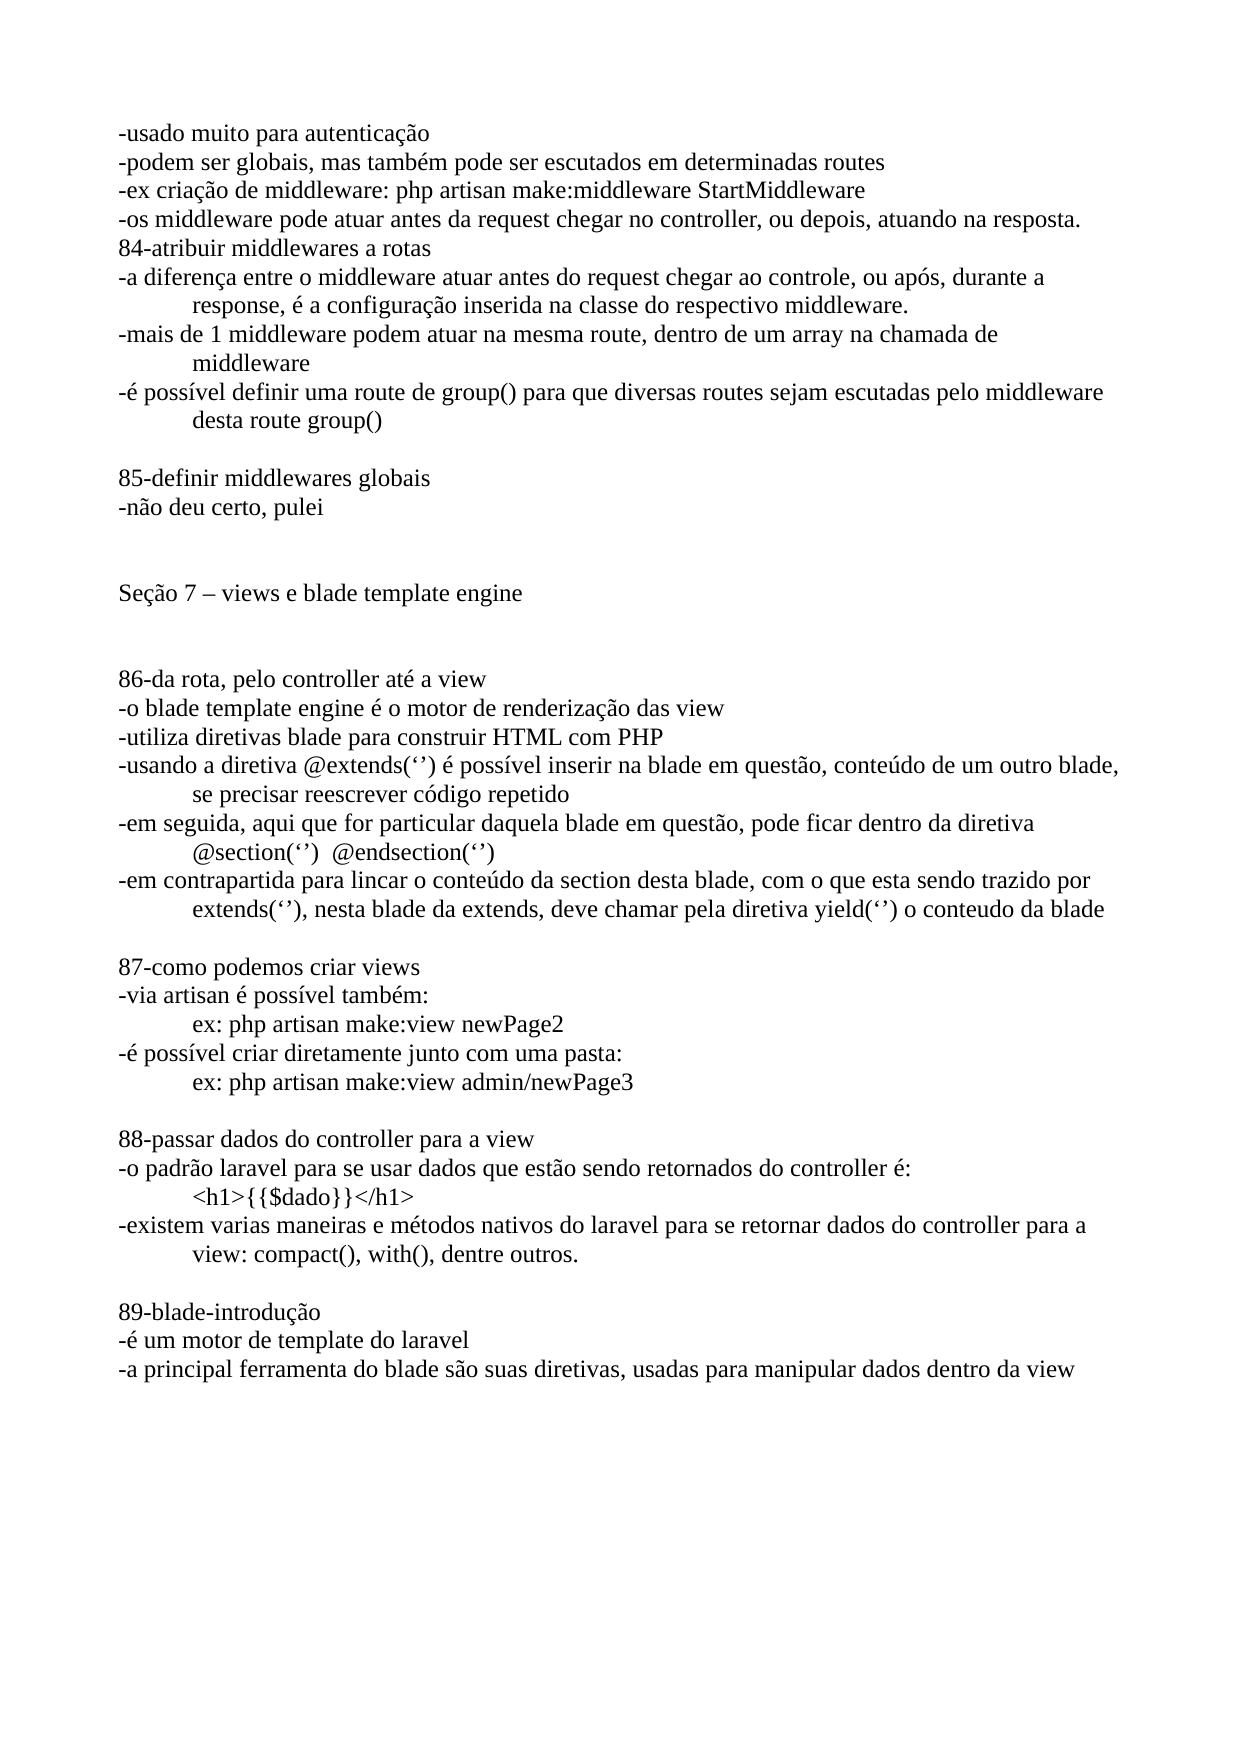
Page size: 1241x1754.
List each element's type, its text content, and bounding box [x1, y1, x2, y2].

text -podem ser globais, mas também pode ser escutados em determinadas routes [118, 147, 1122, 176]
text -em seguida, aqui que for particular daquela blade em questão, pode ficar dentro da diretiva @section(‘’) @endsection(‘’) [118, 808, 1122, 866]
text -é possível definir uma route de group() para que diversas routes sejam escutadas pelo middleware desta route group() [118, 377, 1122, 434]
text -é um motor de template do laravel [118, 1326, 1122, 1354]
text -a principal ferramenta do blade são suas diretivas, usadas para manipular dados dentro da view [118, 1354, 1122, 1383]
text 87-como podemos criar views [118, 952, 1122, 981]
text 89-blade-introdução [118, 1297, 1122, 1326]
text 86-da rota, pelo controller até a view [118, 664, 1122, 693]
text -não deu certo, pulei [118, 492, 1122, 521]
text -o blade template engine é o motor de renderização das view [118, 693, 1122, 722]
text -a diferença entre o middleware atuar antes do request chegar ao controle, ou após, durante a response, é a configuração inserida na classe do respectivo middleware. [118, 262, 1122, 319]
text Seção 7 – views e blade template engine [118, 578, 1122, 607]
text -os middleware pode atuar antes da request chegar no controller, ou depois, atuando na resposta. [118, 204, 1122, 233]
text -é possível criar diretamente junto com uma pasta: [118, 1038, 1122, 1067]
text 85-definir middlewares globais [118, 463, 1122, 492]
text -usado muito para autenticação [118, 118, 1122, 147]
text -ex criação de middleware: php artisan make:middleware StartMiddleware [118, 176, 1122, 204]
text 84-atribuir middlewares a rotas [118, 233, 1122, 262]
text -em contrapartida para lincar o conteúdo da section desta blade, com o que esta sendo trazido por extends(‘’), nesta blade da extends, deve chamar pela diretiva yield(‘’) o conteudo da blade [118, 866, 1122, 923]
text ex: php artisan make:view admin/newPage3 [118, 1067, 1122, 1096]
text ex: php artisan make:view newPage2 [118, 1009, 1122, 1038]
text -utiliza diretivas blade para construir HTML com PHP [118, 722, 1122, 751]
text 88-passar dados do controller para a view [118, 1124, 1122, 1153]
text -mais de 1 middleware podem atuar na mesma route, dentro de um array na chamada de middleware [118, 319, 1122, 377]
text -o padrão laravel para se usar dados que estão sendo retornados do controller é: <h1>{{$dado}}</h1> [118, 1153, 1122, 1211]
text -via artisan é possível também: [118, 981, 1122, 1009]
text -usando a diretiva @extends(‘’) é possível inserir na blade em questão, conteúdo de um outro blade, se precisar reescrever código repetido [118, 751, 1122, 808]
text -existem varias maneiras e métodos nativos do laravel para se retornar dados do controller para a view: compact(), with(), dentre outros. [118, 1211, 1122, 1268]
